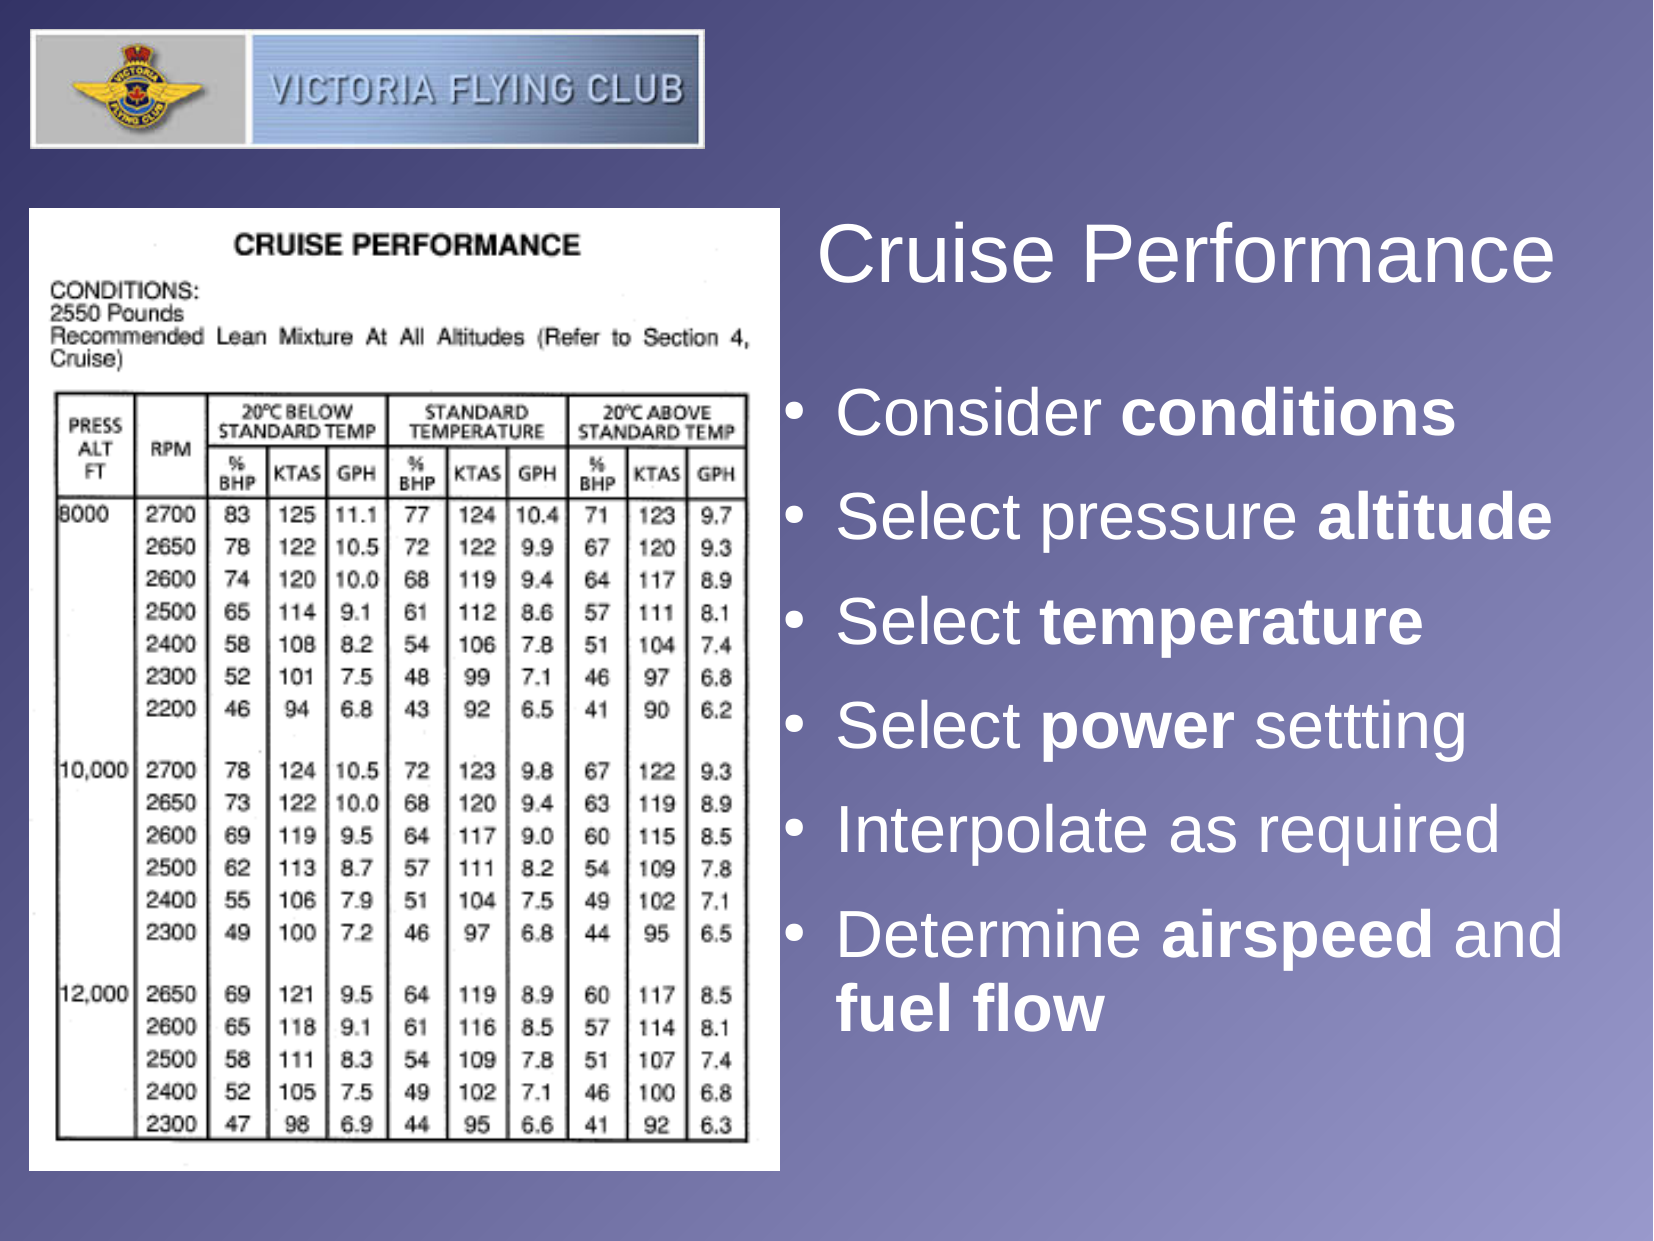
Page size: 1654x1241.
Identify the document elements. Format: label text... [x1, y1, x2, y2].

picture [29, 208, 780, 1171]
list Consider conditions Select pressure altitude Select temperature Select power settting Interpolate as required Determine airspeed and fuel flow [764, 375, 1571, 1095]
title Cruise Performance [82, 150, 1571, 358]
picture [30, 29, 705, 149]
